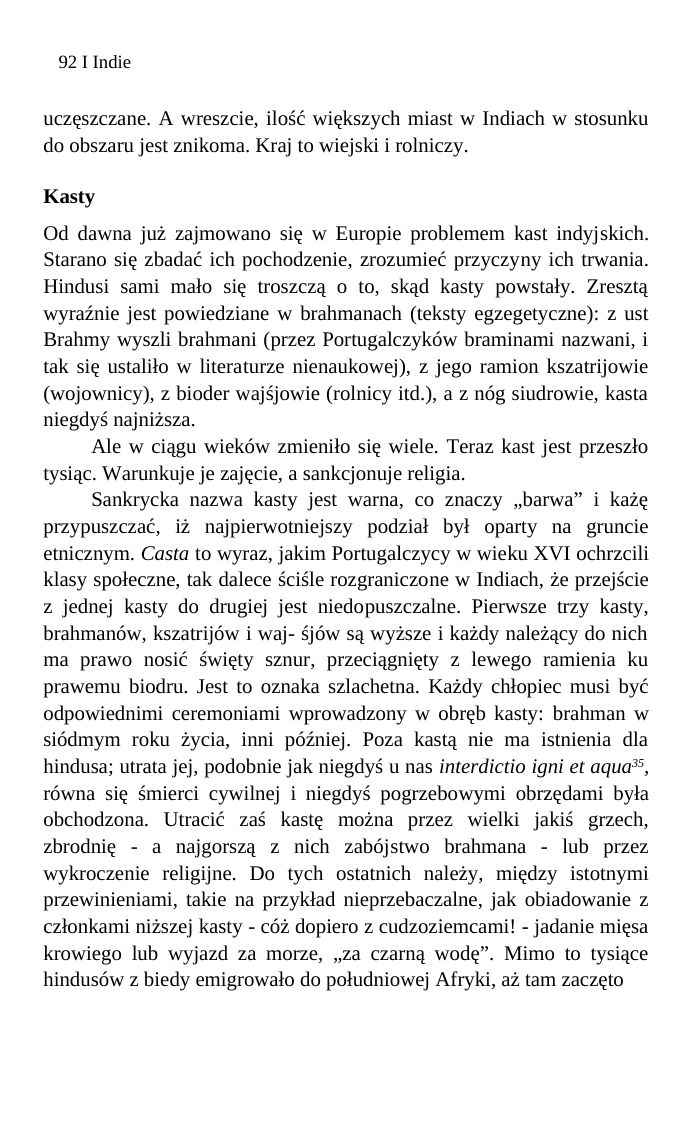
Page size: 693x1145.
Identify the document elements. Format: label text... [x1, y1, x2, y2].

text Od dawna już zajmowano się w Europie problemem kast indyj­skich. Starano się zbadać ich pochodzenie, zrozumieć przyczy­ny ich trwania. Hindusi sami mało się troszczą o to, skąd kasty powstały. Zresztą wyraźnie jest powiedziane w brahmanach (teksty egzegetyczne): z ust Brahmy wyszli brahmani (przez Portugalczyków braminami nazwani, i tak się ustaliło w litera­turze nienaukowej), z jego ramion kszatrijowie (wojownicy), z bioder wajśjowie (rolnicy itd.), a z nóg siudrowie, kasta nie­gdyś najniższa. [43, 221, 649, 431]
text 92 I Indie [46, 51, 143, 72]
text uczęszczane. A wreszcie, ilość większych miast w Indiach w stosunku do obszaru jest znikoma. Kraj to wiejski i rolniczy. [43, 106, 649, 157]
text Kasty [43, 184, 649, 208]
text Sankrycka nazwa kasty jest warna, co znaczy „barwa” i każę przypuszczać, iż najpierwotniejszy podział był oparty na gruncie etnicznym. Casta to wyraz, jakim Portugalczycy w wie­ku XVI ochrzcili klasy społeczne, tak dalece ściśle rozgraniczo­ne w Indiach, że przejście z jednej kasty do drugiej jest niedo­puszczalne. Pierwsze trzy kasty, brahmanów, kszatrijów i waj- śjów są wyższe i każdy należący do nich ma prawo nosić święty sznur, przeciągnięty z lewego ramienia ku prawemu biodru. Jest to oznaka szlachetna. Każdy chłopiec musi być odpowied­nimi ceremoniami wprowadzony w obręb kasty: brahman w siódmym roku życia, inni później. Poza kastą nie ma istnienia dla hindusa; utrata jej, podobnie jak niegdyś u nas interdictio igni et aqua35, równa się śmierci cywilnej i niegdyś pogrzebo­wymi obrzędami była obchodzona. Utracić zaś kastę można przez wielki jakiś grzech, zbrodnię - a najgorszą z nich zabój­stwo brahmana - lub przez wykroczenie religijne. Do tych ostatnich należy, między istotnymi przewinieniami, takie na przykład nieprzebaczalne, jak obiadowanie z członkami niższej kasty - cóż dopiero z cudzoziemcami! - jadanie mięsa krowiego lub wyjazd za morze, „za czarną wodę”. Mimo to tysiące hindu­sów z biedy emigrowało do południowej Afryki, aż tam zaczęto [43, 487, 649, 991]
text Ale w ciągu wieków zmieniło się wiele. Teraz kast jest przeszło tysiąc. Warunkuje je zajęcie, a sankcjonuje religia. [43, 434, 649, 485]
